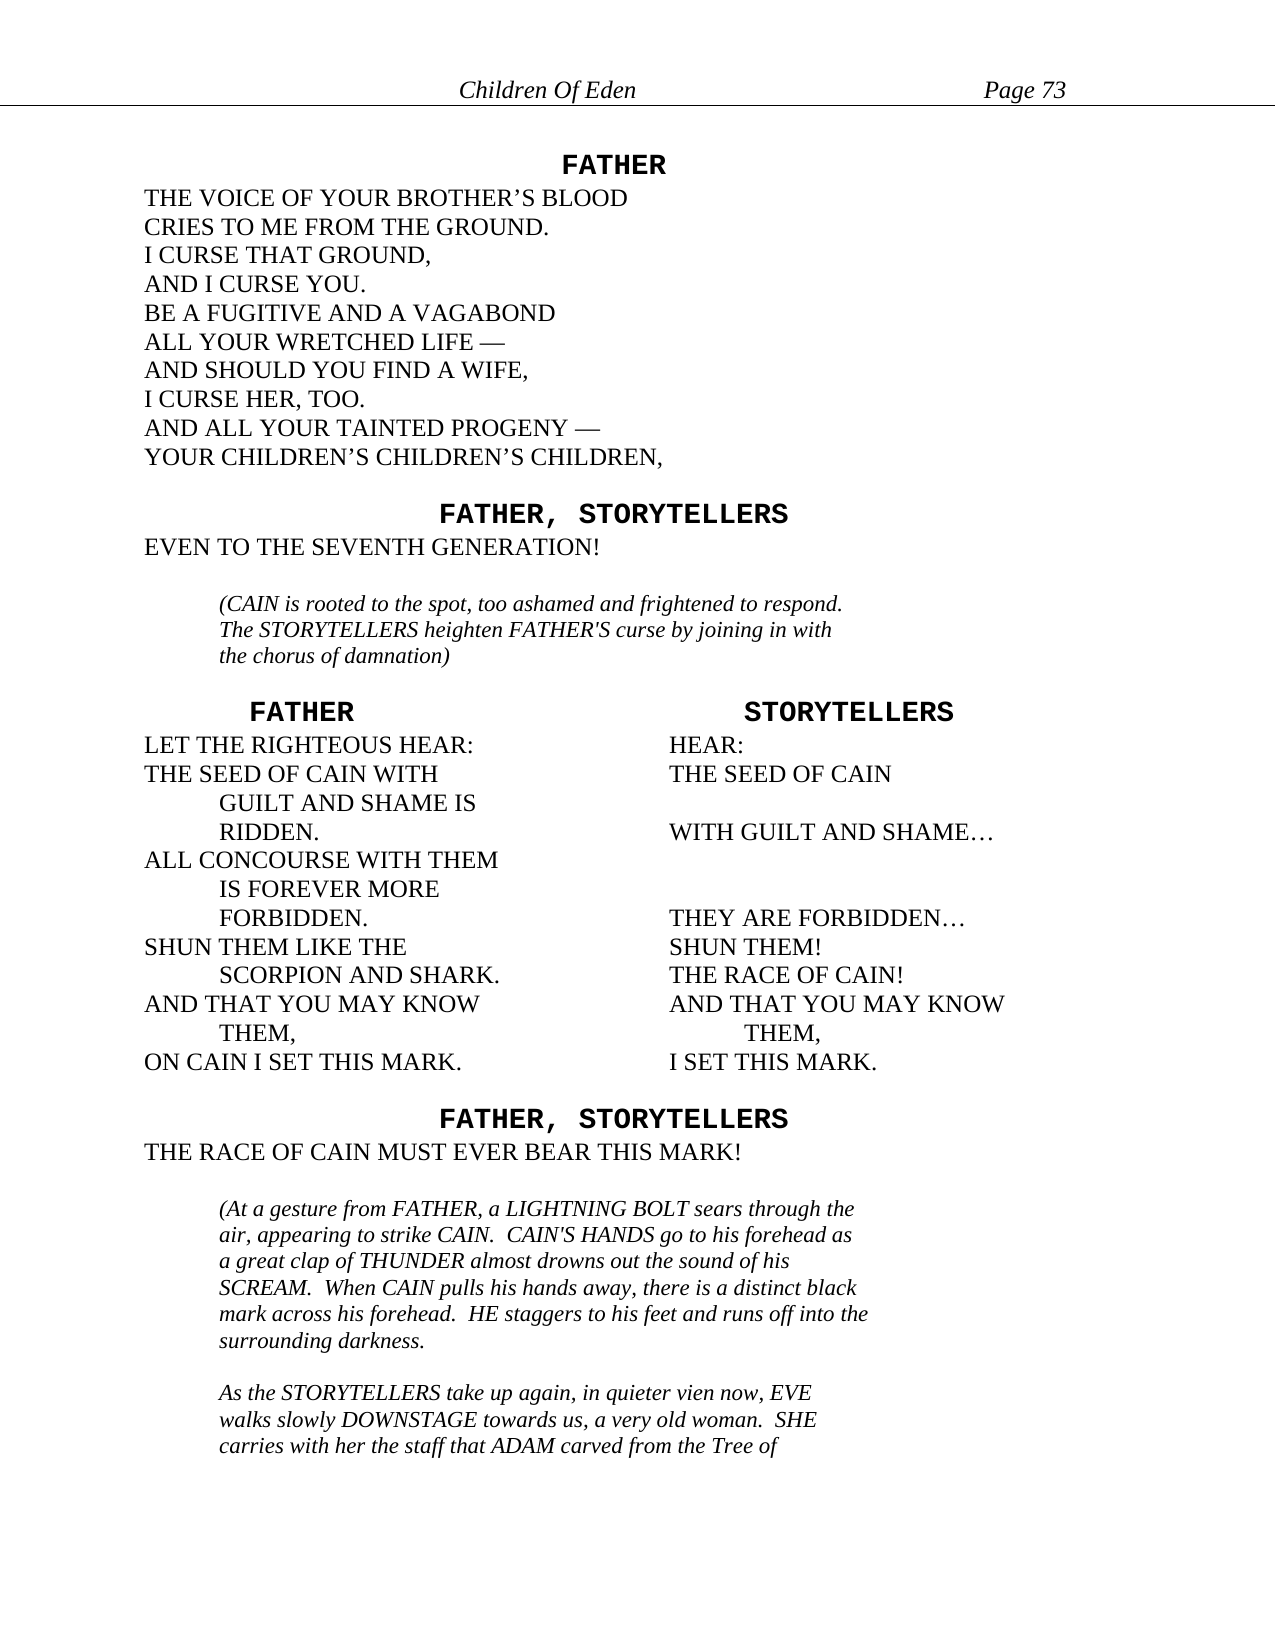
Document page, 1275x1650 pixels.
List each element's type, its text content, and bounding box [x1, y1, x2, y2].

text EVEN TO THE SEVENTH GENERATION! [144, 532, 1083, 561]
text GUILT AND SHAME IS [144, 788, 1083, 817]
text BE A FUGITIVE AND A VAGABOND [144, 298, 1083, 327]
text AND THAT YOU MAY KNOW AND THAT YOU MAY KNOW [144, 989, 1083, 1018]
text AND ALL YOUR TAINTED PROGENY — [144, 413, 1083, 442]
text a great clap of THUNDER almost drowns out the sound of his [144, 1248, 1083, 1274]
text (At a gesture from FATHER, a LIGHTNING BOLT sears through the [144, 1195, 1083, 1221]
text AND SHOULD YOU FIND A WIFE, [144, 356, 1083, 384]
text I CURSE THAT GROUND, [144, 241, 1083, 269]
text walks slowly DOWNSTAGE towards us, a very old woman. SHE [144, 1406, 1083, 1432]
text As the STORYTELLERS take up again, in quieter vien now, EVE [144, 1379, 1083, 1406]
subtitle FATHER [144, 150, 1083, 183]
subtitle FATHER, STORYTELLERS [144, 1104, 1083, 1137]
text THE RACE OF CAIN MUST EVER BEAR THIS MARK! [144, 1137, 1083, 1166]
text THE SEED OF CAIN WITH THE SEED OF CAIN [144, 759, 1083, 788]
subtitle FATHER, STORYTELLERS [144, 499, 1083, 532]
text surrounding darkness. [144, 1327, 1083, 1353]
text (CAIN is rooted to the spot, too ashamed and frightened to respond. [144, 590, 1083, 616]
text mark across his forehead. HE staggers to his feet and runs off into the [144, 1300, 1083, 1327]
text FORBIDDEN. THEY ARE FORBIDDEN… [144, 903, 1083, 932]
text ALL YOUR WRETCHED LIFE — [144, 327, 1083, 356]
text SHUN THEM LIKE THE SHUN THEM! [144, 932, 1083, 961]
text air, appearing to strike CAIN. CAIN'S HANDS go to his forehead as [144, 1221, 1083, 1248]
text THE VOICE OF YOUR BROTHER’S BLOOD [144, 183, 1083, 212]
text SCREAM. When CAIN pulls his hands away, there is a distinct black [144, 1274, 1083, 1300]
text AND I CURSE YOU. [144, 269, 1083, 298]
subtitle FATHER STORYTELLERS [144, 698, 1083, 731]
text carries with her the staff that ADAM carved from the Tree of [144, 1432, 1083, 1458]
text CRIES TO ME FROM THE GROUND. [144, 212, 1083, 241]
text I CURSE HER, TOO. [144, 384, 1083, 413]
text ON CAIN I SET THIS MARK. I SET THIS MARK. [144, 1047, 1083, 1076]
text The STORYTELLERS heighten FATHER'S curse by joining in with [144, 616, 1083, 642]
text LET THE RIGHTEOUS HEAR: HEAR: [144, 731, 1083, 759]
text ALL CONCOURSE WITH THEM [144, 846, 1083, 874]
text RIDDEN. WITH GUILT AND SHAME… [144, 817, 1083, 846]
text IS FOREVER MORE [144, 874, 1083, 903]
text SCORPION AND SHARK. THE RACE OF CAIN! [144, 961, 1083, 989]
text YOUR CHILDREN’S CHILDREN’S CHILDREN, [144, 442, 1083, 471]
text the chorus of damnation) [144, 642, 1083, 669]
text THEM, THEM, [144, 1018, 1083, 1047]
